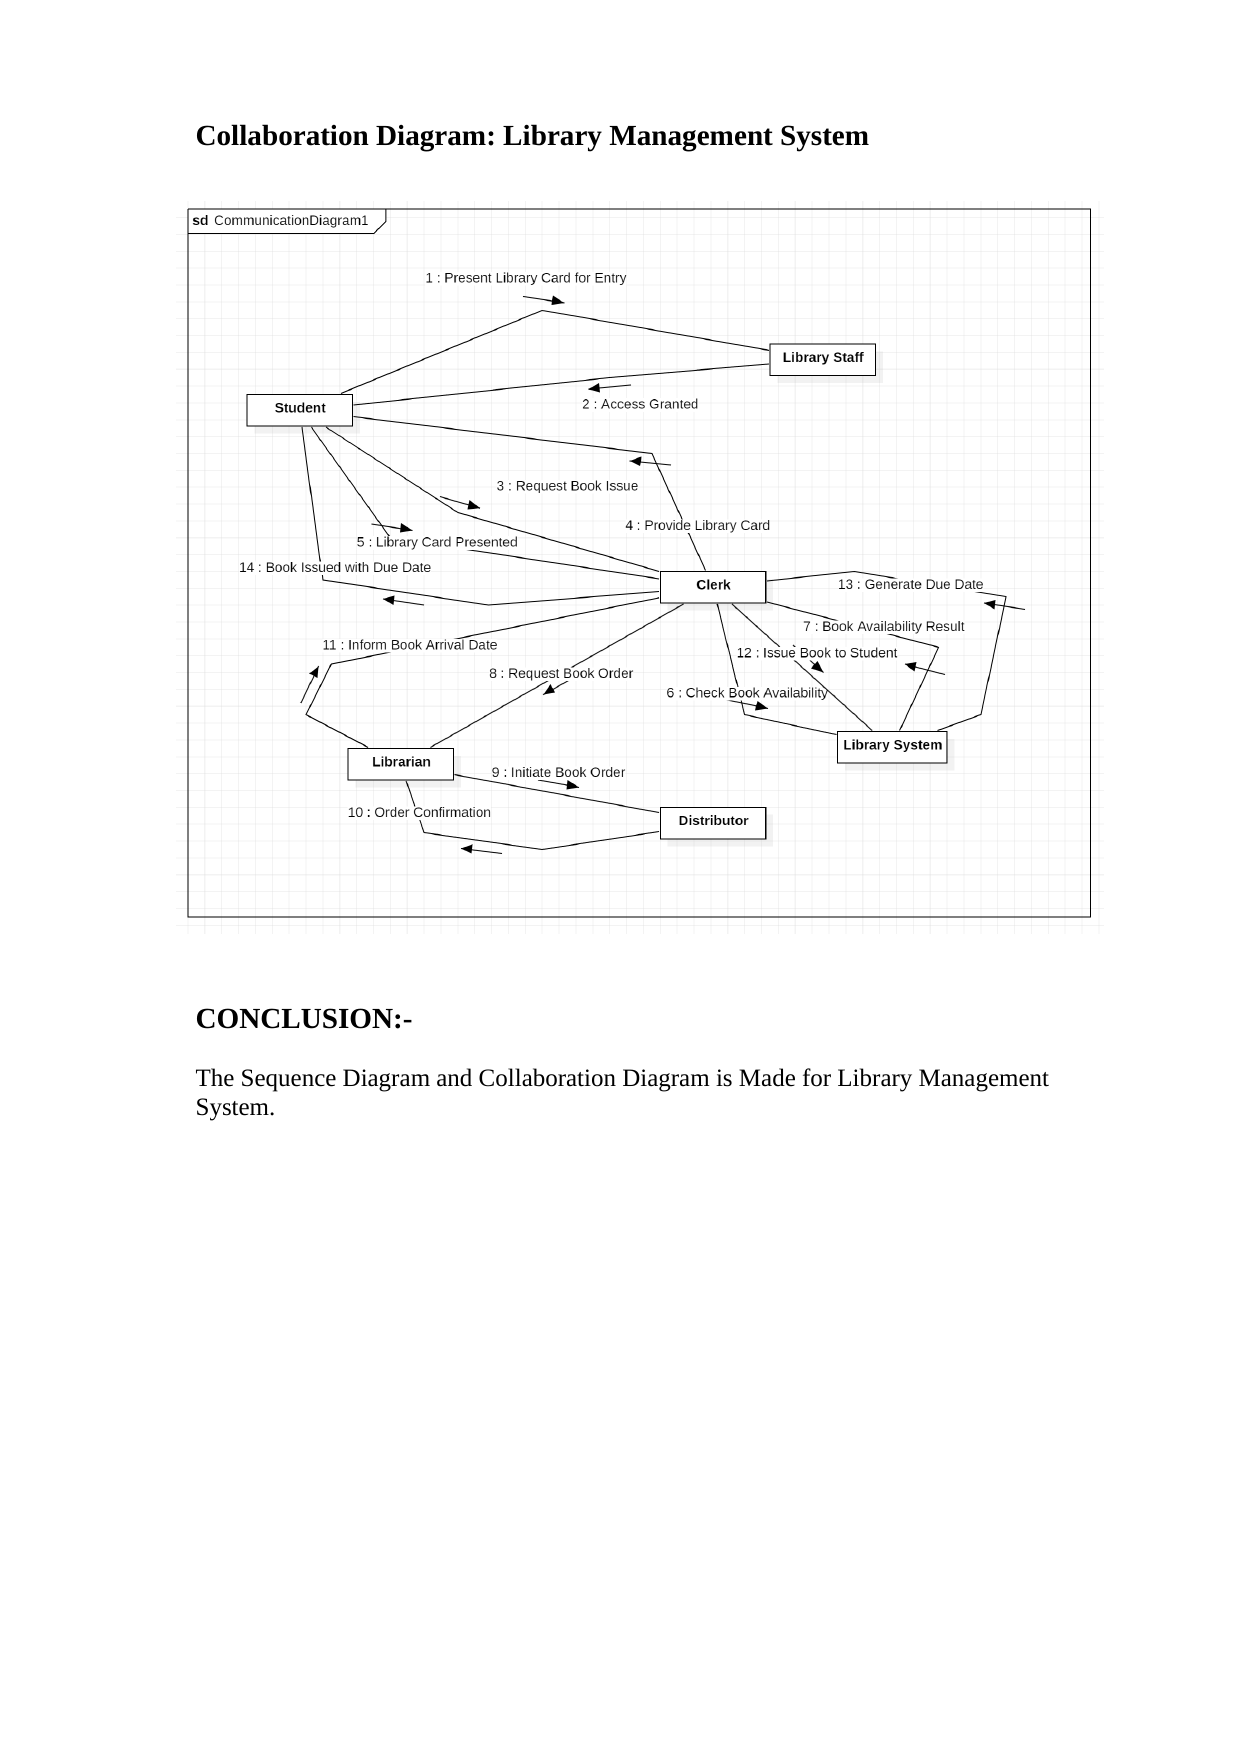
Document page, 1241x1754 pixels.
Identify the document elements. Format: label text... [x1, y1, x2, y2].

picture [176, 201, 1104, 934]
text CONCLUSION:- [195, 1001, 1123, 1034]
text Collaboration Diagram: Library Management System [195, 118, 1123, 152]
text The Sequence Diagram and Collaboration Diagram is Made for Library Management System. [195, 1063, 1123, 1121]
